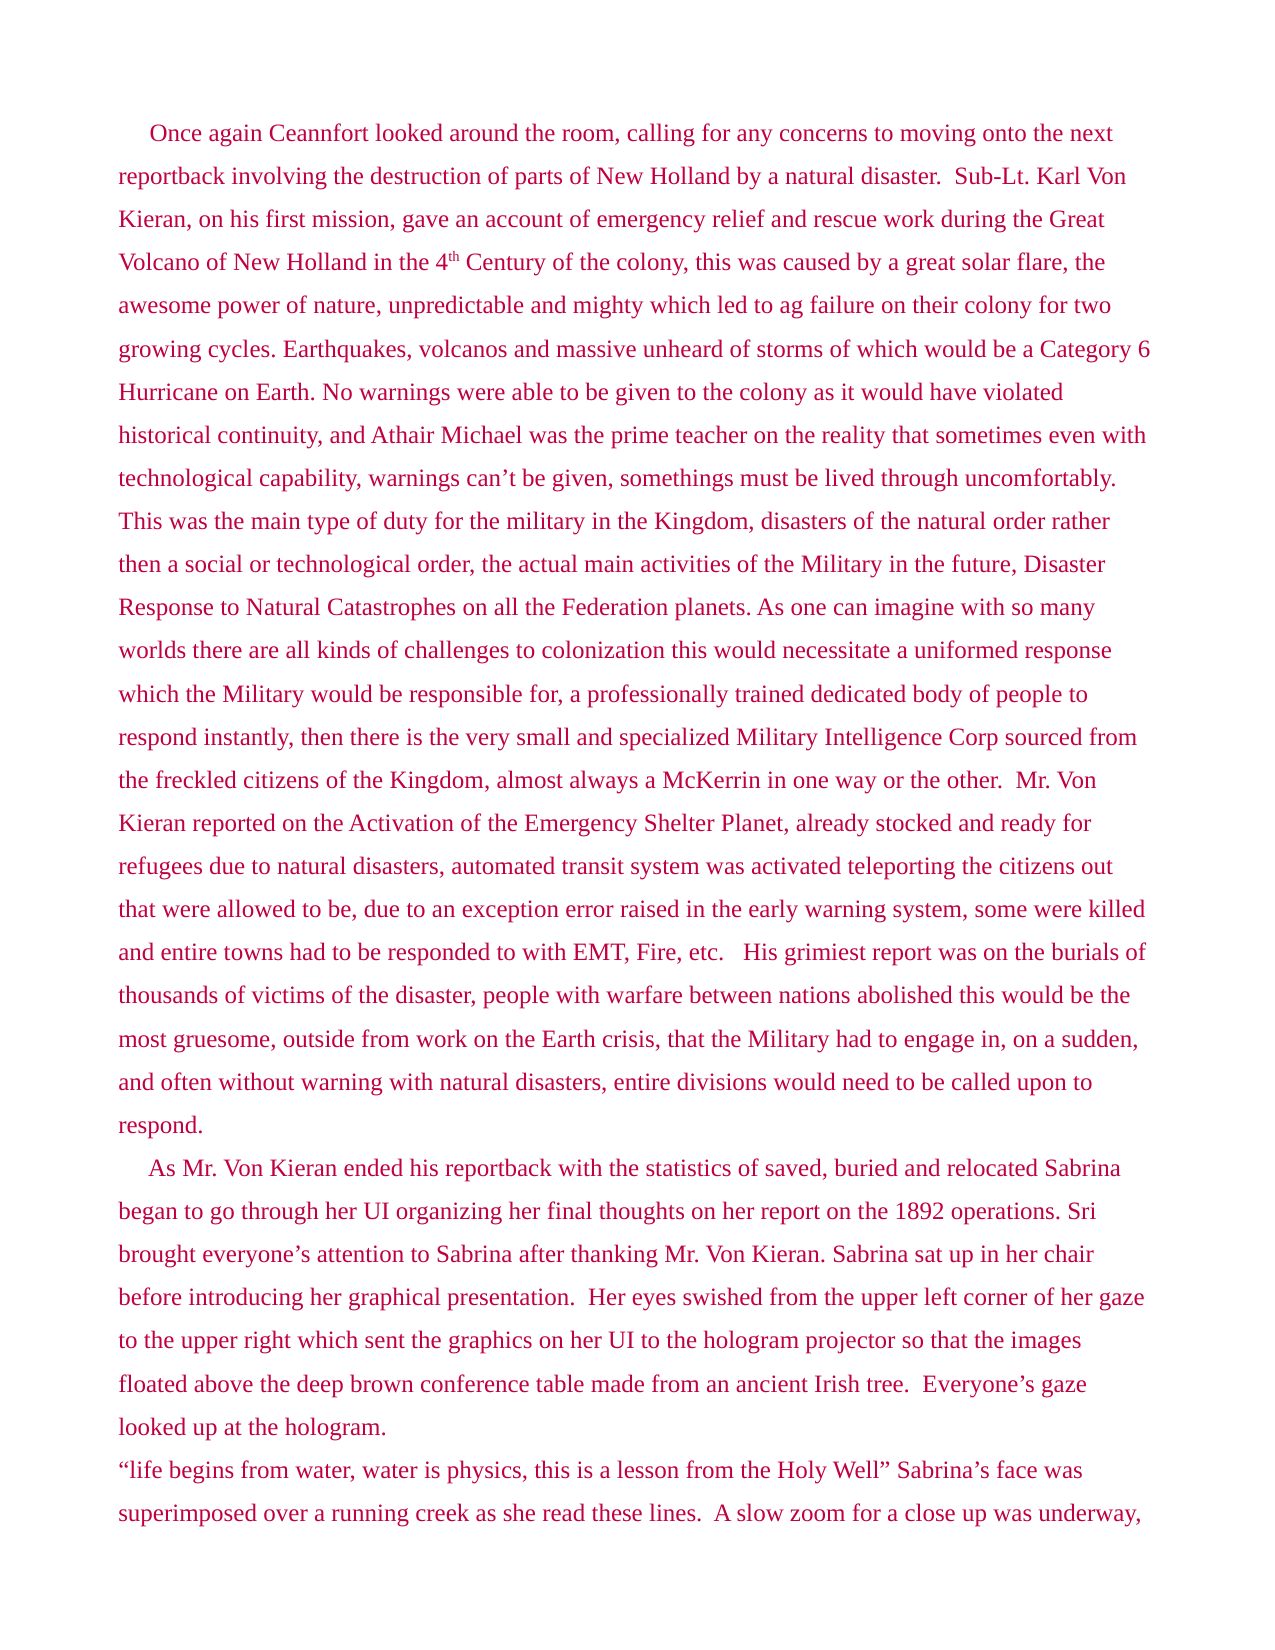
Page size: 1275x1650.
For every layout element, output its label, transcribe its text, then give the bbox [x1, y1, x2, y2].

text “life begins from water, water is physics, this is a lesson from the Holy Well” Sabrina’s face was superimposed over a running creek as she read these lines. A slow zoom for a close up was underway, [118, 1455, 1157, 1527]
text As Mr. Von Kieran ended his reportback with the statistics of saved, buried and relocated Sabrina began to go through her UI organizing her final thoughts on her report on the 1892 operations. Sri brought everyone’s attention to Sabrina after thanking Mr. Von Kieran. Sabrina sat up in her chair before introducing her graphical presentation. Her eyes swished from the upper left corner of her gaze to the upper right which sent the graphics on her UI to the hologram projector so that the images floated above the deep brown conference table made from an ancient Irish tree. Everyone’s gaze looked up at the hologram. [118, 1153, 1157, 1441]
text Once again Ceannfort looked around the room, calling for any concerns to moving onto the next reportback involving the destruction of parts of New Holland by a natural disaster. Sub-Lt. Karl Von Kieran, on his first mission, gave an account of emergency relief and rescue work during the Great Volcano of New Holland in the 4th Century of the colony, this was caused by a great solar flare, the awesome power of nature, unpredictable and mighty which led to ag failure on their colony for two growing cycles. Earthquakes, volcanos and massive unheard of storms of which would be a Category 6 Hurricane on Earth. No warnings were able to be given to the colony as it would have violated historical continuity, and Athair Michael was the prime teacher on the reality that sometimes even with technological capability, warnings can’t be given, somethings must be lived through uncomfortably. This was the main type of duty for the military in the Kingdom, disasters of the natural order rather then a social or technological order, the actual main activities of the Military in the future, Disaster Response to Natural Catastrophes on all the Federation planets. As one can imagine with so many worlds there are all kinds of challenges to colonization this would necessitate a uniformed response which the Military would be responsible for, a professionally trained dedicated body of people to respond instantly, then there is the very small and specialized Military Intelligence Corp sourced from the freckled citizens of the Kingdom, almost always a McKerrin in one way or the other. Mr. Von Kieran reported on the Activation of the Emergency Shelter Planet, already stocked and ready for refugees due to natural disasters, automated transit system was activated teleporting the citizens out that were allowed to be, due to an exception error raised in the early warning system, some were killed and entire towns had to be responded to with EMT, Fire, etc. His grimiest report was on the burials of thousands of victims of the disaster, people with warfare between nations abolished this would be the most gruesome, outside from work on the Earth crisis, that the Military had to engage in, on a sudden, and often without warning with natural disasters, entire divisions would need to be called upon to respond. [118, 118, 1157, 1139]
